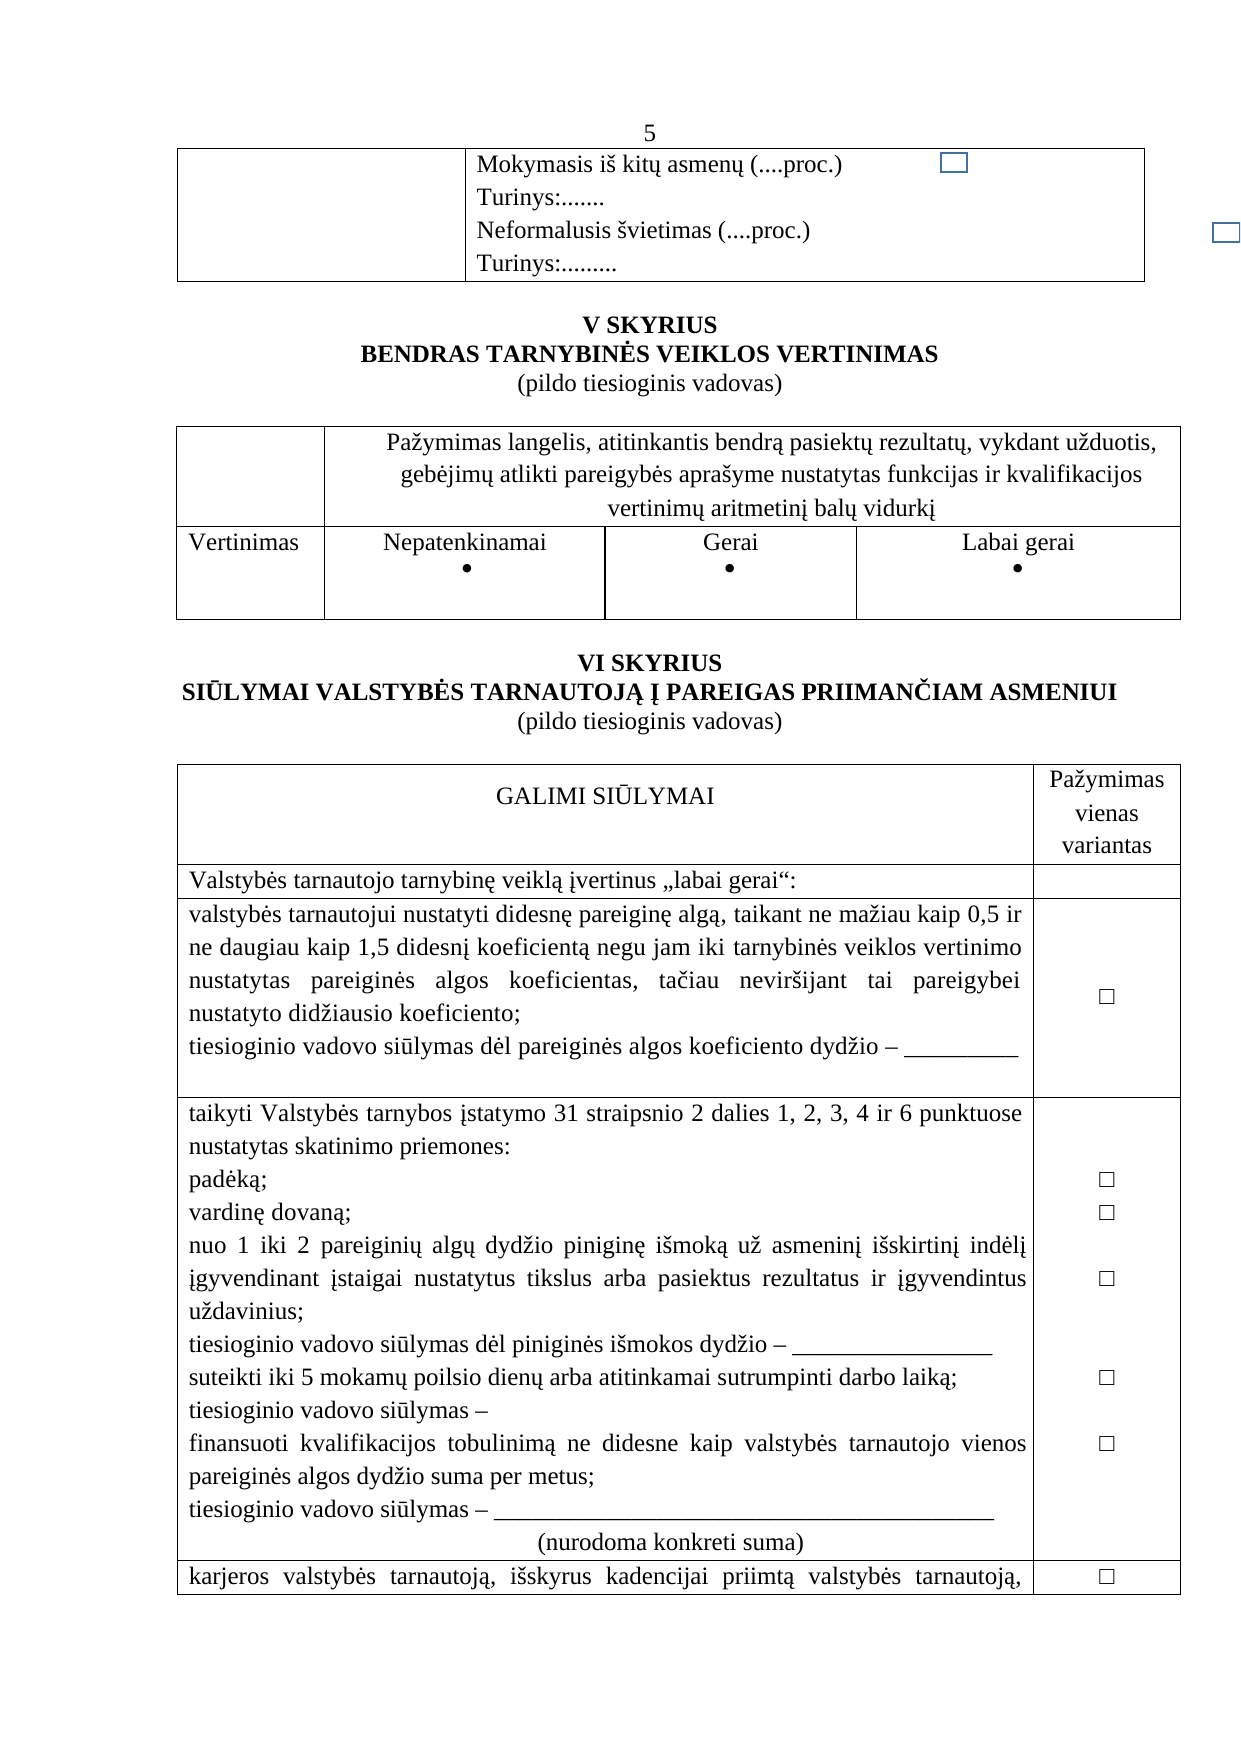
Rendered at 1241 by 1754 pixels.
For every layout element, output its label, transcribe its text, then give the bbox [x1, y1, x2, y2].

text VI SKYRIUS [177, 648, 1122, 677]
table_cell valstybės tarnautojui nustatyti didesnę pareiginę algą, taikant ne mažiau kaip 0,5 ir ne daugiau kaip 1,5 didesnį koeficientą negu jam iki tarnybinės veiklos vertinimo nustatytas pareiginės algos koeficientas, tačiau neviršijant tai pareigybei nustatyto didžiausio koeficiento; tiesioginio vadovo siūlymas dėl pareiginės algos koeficiento dydžio – _________ [178, 899, 1033, 1097]
table_header [177, 427, 324, 526]
table_cell Labai gerai  [857, 527, 1180, 619]
table_cell Valstybės tarnautojo tarnybinę veiklą įvertinus „labai gerai“: [178, 865, 1033, 898]
table_header GALIMI SIŪLYMAI [178, 765, 1033, 864]
table_cell □ [1034, 1561, 1180, 1594]
table_cell karjeros valstybės tarnautoją, išskyrus kadencijai priimtą valstybės tarnautoją, [178, 1561, 1033, 1594]
table_cell [1034, 865, 1180, 898]
text (pildo tiesioginis vadovas) [177, 706, 1122, 735]
table_cell [178, 149, 465, 281]
table_cell Vertinimas [177, 527, 324, 619]
text (pildo tiesioginis vadovas) [177, 368, 1122, 397]
table_cell Gerai  [606, 527, 856, 619]
table_cell taikyti Valstybės tarnybos įstatymo 31 straipsnio 2 dalies 1, 2, 3, 4 ir 6 punktuose nustatytas skatinimo priemones: padėką; vardinę dovaną; nuo 1 iki 2 pareiginių algų dydžio piniginę išmoką už asmeninį išskirtinį indėlį įgyvendinant įstaigai nustatytus tikslus arba pasiektus rezultatus ir įgyvendintus uždavinius; tiesioginio vadovo siūlymas dėl piniginės išmokos dydžio – ________________ suteikti iki 5 mokamų poilsio dienų arba atitinkamai sutrumpinti darbo laiką; tiesioginio vadovo siūlymas – finansuoti kvalifikacijos tobulinimą ne didesne kaip valstybės tarnautojo vienos pareiginės algos dydžio suma per metus; tiesioginio vadovo siūlymas – ________________________________________ (nurodoma konkreti suma) [178, 1098, 1033, 1560]
table_header Pažymimas langelis, atitinkantis bendrą pasiektų rezultatų, vykdant užduotis, gebėjimų atlikti pareigybės aprašyme nustatytas funkcijas ir kvalifikacijos vertinimų aritmetinį balų vidurkį [325, 427, 1180, 526]
text SIŪLYMAI VALSTYBĖS TARNAUTOJĄ Į PAREIGAS PRIIMANČIAM ASMENIUI [177, 677, 1122, 706]
table_cell □ □ □ □ □ [1034, 1098, 1180, 1560]
table_cell Nepatenkinamai  [325, 527, 604, 619]
table_header Pažymimas vienas variantas [1034, 765, 1180, 864]
table_cell □ [1034, 899, 1180, 1097]
text V SKYRIUS [177, 311, 1122, 339]
table_cell Mokymasis iš kitų asmenų (....proc.) Turinys:....... Neformalusis švietimas (....proc.) Turinys:......... [466, 149, 1144, 281]
text BENDRAS TARNYBINĖS VEIKLOS VERTINIMAS [177, 339, 1122, 368]
